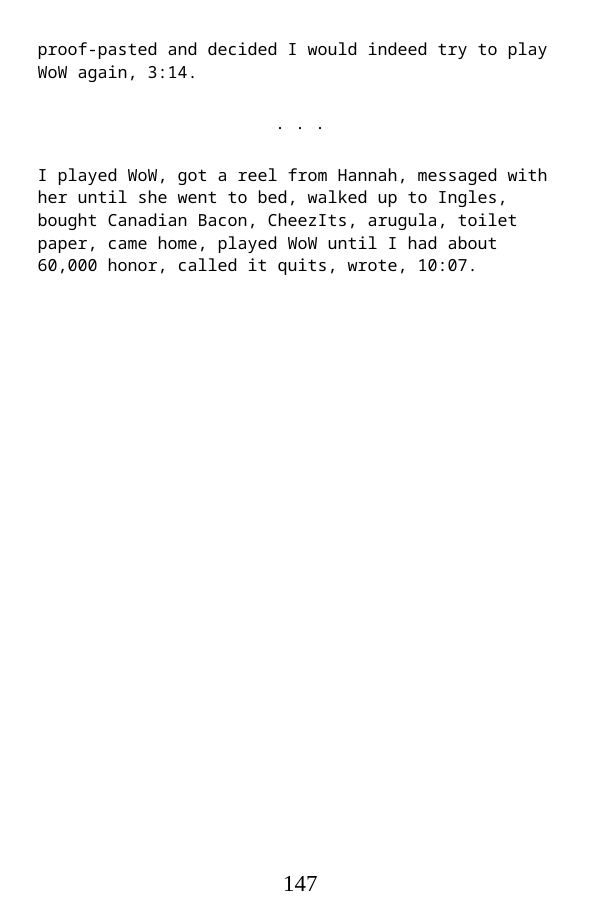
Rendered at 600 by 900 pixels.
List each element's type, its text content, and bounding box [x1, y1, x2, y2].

text proof-pasted and decided I would indeed try to play WoW again, 3:14. [37, 37, 562, 83]
text . . . [37, 112, 562, 134]
text I played WoW, got a reel from Hannah, messaged with her until she went to bed, walked up to Ingles, bought Canadian Bacon, CheezIts, arugula, toilet paper, came home, played WoW until I had about 60,000 honor, called it quits, wrote, 10:07. [37, 163, 562, 277]
